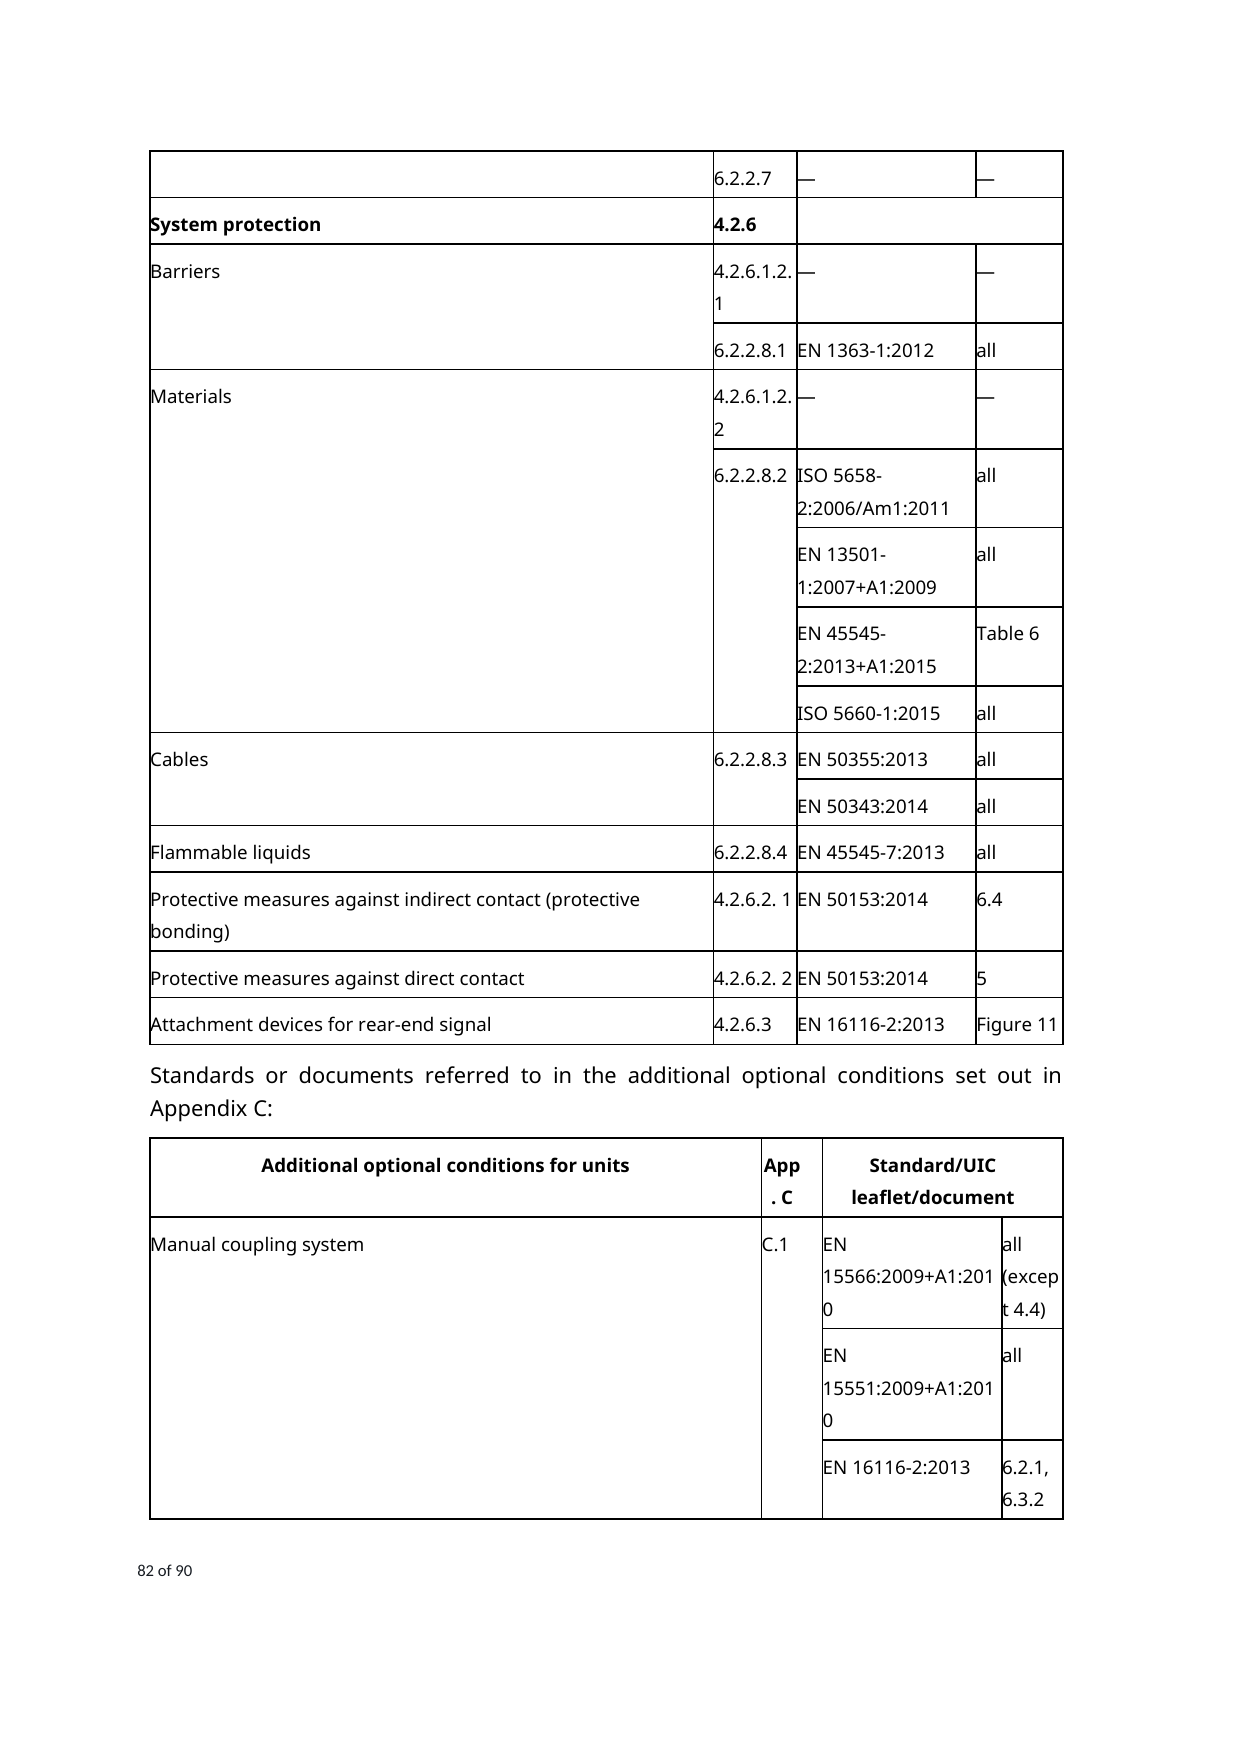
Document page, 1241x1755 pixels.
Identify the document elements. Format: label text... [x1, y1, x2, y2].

table_cell EN 50153:2014 [798, 952, 975, 997]
table_cell Protective measures against indirect contact (protective bonding) [151, 873, 713, 950]
table_cell Protective measures against direct contact [151, 952, 713, 997]
table_cell System protection [151, 198, 713, 243]
table_cell 6.2.2.7 [714, 152, 796, 197]
table_cell all [977, 826, 1062, 871]
table_cell EN 45545-7:2013 [798, 826, 975, 871]
table_cell [151, 152, 713, 197]
table_cell 4.2.6.2. 1 [714, 873, 796, 950]
table_cell Materials [151, 370, 713, 732]
table_cell 4.2.6.3 [714, 998, 796, 1043]
table_header Standard/UIC leaflet/document [823, 1139, 1062, 1216]
table_cell 4.2.6.2. 2 [714, 952, 796, 997]
table_cell Barriers [151, 245, 713, 369]
table_cell EN 15551:2009+A1:2010 [823, 1329, 1001, 1439]
table_cell EN 16116-2:2013 [798, 998, 975, 1043]
table_cell all [977, 528, 1062, 606]
table_cell 6.2.2.8.3 [714, 733, 796, 825]
table_cell all [977, 780, 1062, 825]
table_cell EN 13501-1:2007+A1:2009 [798, 528, 975, 606]
table_cell — [798, 245, 975, 322]
table_cell ISO 5658- 2:2006/Am1:2011 [798, 450, 975, 527]
table_cell C.1 [762, 1218, 822, 1518]
table_cell EN 50343:2014 [798, 780, 975, 825]
table_cell EN 16116-2:2013 [823, 1441, 1001, 1518]
text Standards or documents referred to in the additional optional conditions set out in Appendix C: [150, 1057, 1063, 1122]
table_cell 6.2.2.8.1 [714, 324, 796, 369]
table_cell — [798, 370, 975, 448]
table_cell all [977, 687, 1062, 732]
table_cell 4.2.6.1.2.2 [714, 370, 796, 448]
table_cell all [977, 324, 1062, 369]
table_cell EN 50153:2014 [798, 873, 975, 950]
table_cell all (except 4.4) [1003, 1218, 1062, 1328]
table_cell 4.2.6 [714, 198, 796, 243]
table_cell [798, 198, 1062, 243]
table_cell Table 6 [977, 608, 1062, 685]
table_cell 6.2.2.8.2 [714, 450, 796, 732]
table_cell EN 1363-1:2012 [798, 324, 975, 369]
table_cell 6.2.1, 6.3.2 [1003, 1441, 1062, 1518]
table_header Additional optional conditions for units [151, 1139, 761, 1216]
table_cell Attachment devices for rear-end signal [151, 998, 713, 1043]
table_cell all [977, 733, 1062, 778]
table_cell all [1003, 1329, 1062, 1439]
table_cell Figure 11 [977, 998, 1062, 1043]
table_cell — [977, 370, 1062, 448]
table_cell 6.2.2.8.4 [714, 826, 796, 871]
table_cell EN 45545-2:2013+A1:2015 [798, 608, 975, 685]
table_cell Flammable liquids [151, 826, 713, 871]
table_header App. C [762, 1139, 822, 1216]
table_cell Cables [151, 733, 713, 825]
table_cell Manual coupling system [151, 1218, 761, 1518]
table_cell all [977, 450, 1062, 527]
table_cell EN 50355:2013 [798, 733, 975, 778]
table_cell EN 15566:2009+A1:2010 [823, 1218, 1001, 1328]
table_cell — [977, 152, 1062, 197]
table_cell 4.2.6.1.2.1 [714, 245, 796, 322]
table_cell 5 [977, 952, 1062, 997]
table_cell — [798, 152, 975, 197]
table_cell ISO 5660-1:2015 [798, 687, 975, 732]
table_cell — [977, 245, 1062, 322]
table_cell 6.4 [977, 873, 1062, 950]
